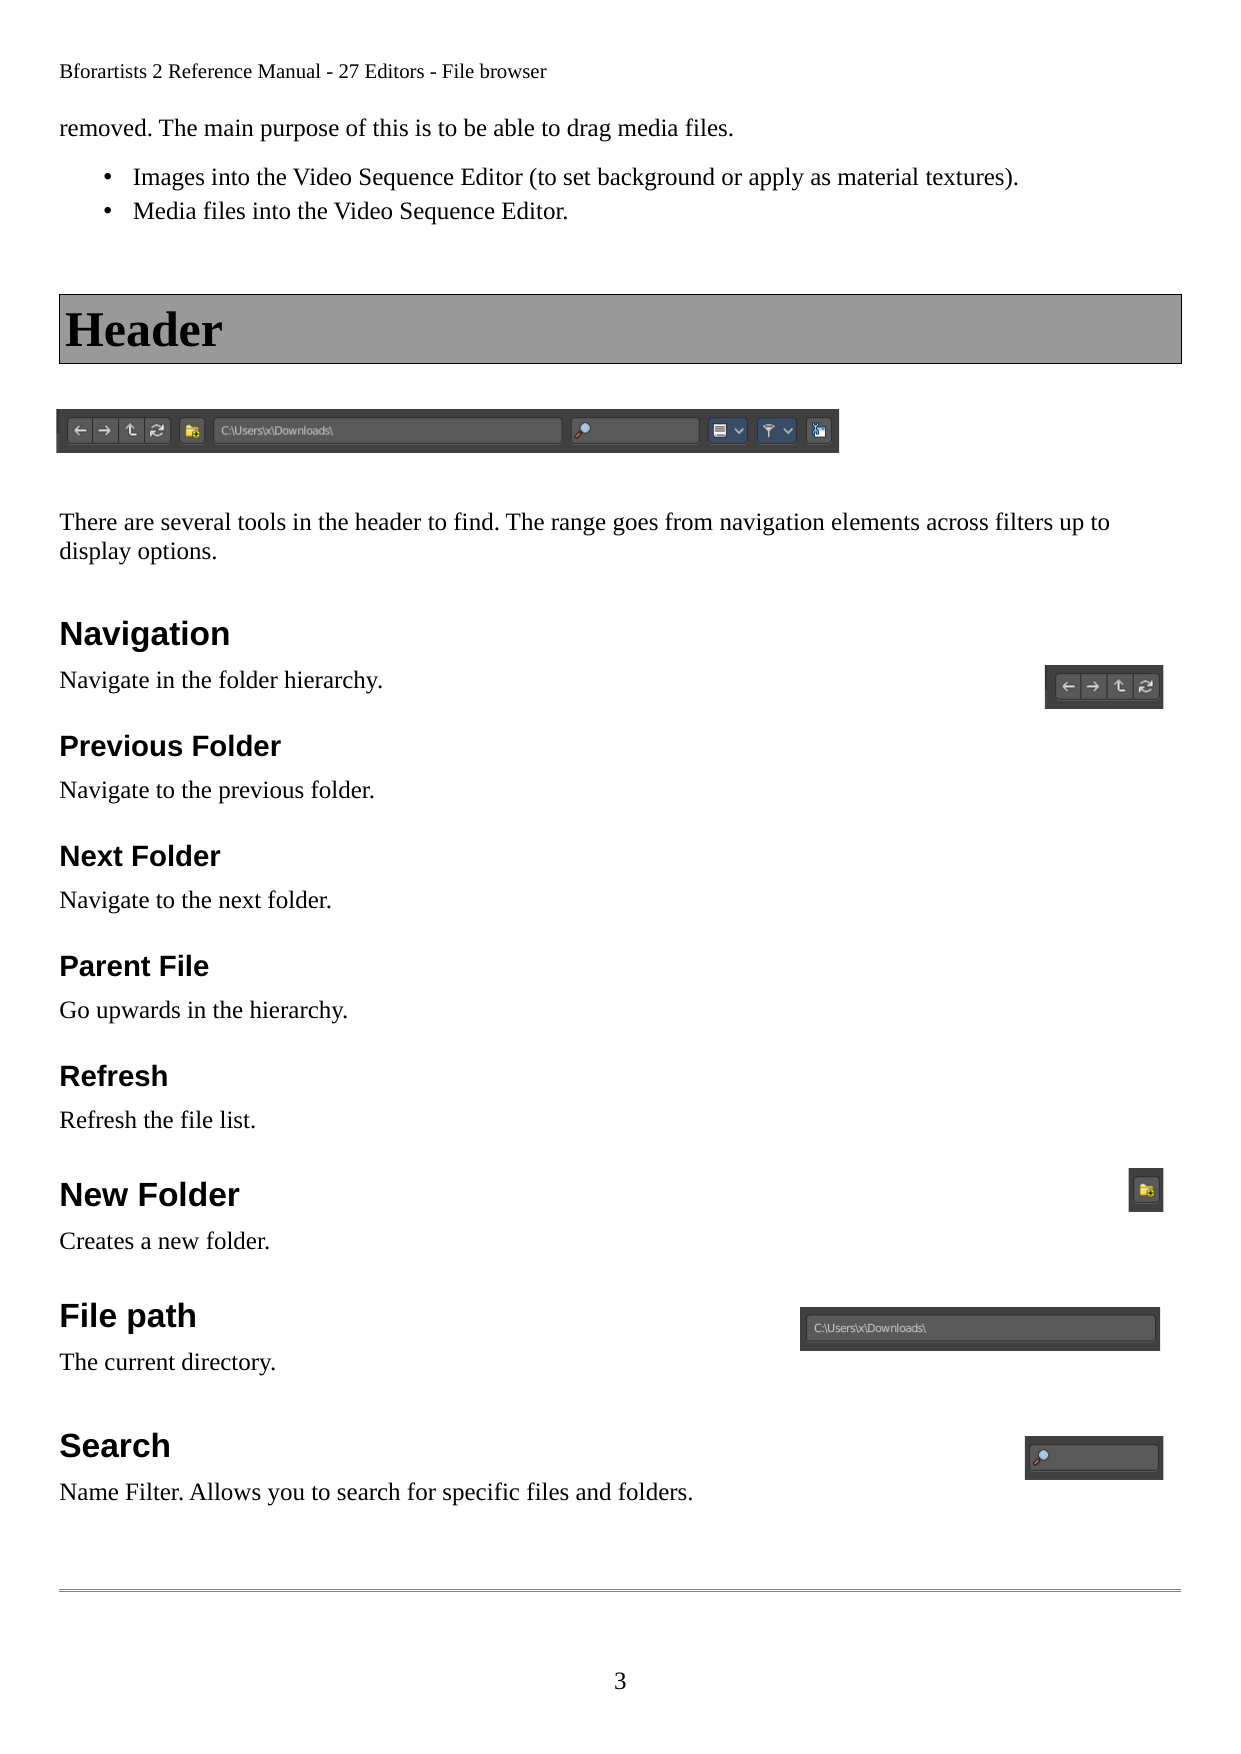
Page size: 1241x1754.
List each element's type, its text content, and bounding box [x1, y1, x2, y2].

text Navigate in the folder hierarchy. [59, 665, 1044, 694]
list Images into the Video Sequence Editor (to set background or apply as material textures). [103, 162, 1181, 190]
text removed. The main purpose of this is to be able to drag media files. [59, 113, 1181, 141]
subtitle New Folder [59, 1175, 1181, 1213]
picture [800, 1307, 1161, 1351]
text The current directory. [59, 1347, 1181, 1376]
list Media files into the Video Sequence Editor. [103, 196, 1181, 225]
text Refresh the file list. [59, 1105, 1181, 1134]
text Navigate to the next folder. [59, 885, 1181, 914]
subtitle File path [59, 1296, 1181, 1334]
picture [1024, 1436, 1164, 1480]
text Go upwards in the hierarchy. [59, 995, 1181, 1024]
text Navigate to the previous folder. [59, 775, 1181, 804]
subtitle Navigation [59, 614, 1181, 653]
subtitle Search [59, 1425, 1181, 1464]
picture [1044, 665, 1164, 709]
subtitle Previous Folder [59, 729, 1181, 763]
picture [1128, 1168, 1164, 1212]
subtitle Parent File [59, 949, 1181, 983]
subtitle Next Folder [59, 839, 1181, 873]
subtitle Refresh [59, 1059, 1181, 1092]
picture [56, 409, 840, 453]
text Name Filter. Allows you to search for specific files and folders. [59, 1477, 1181, 1505]
table_header Header [60, 295, 1181, 363]
text Creates a new folder. [59, 1226, 1181, 1255]
text There are several tools in the header to find. The range goes from navigation elements across filters up to display options. [59, 507, 1181, 565]
